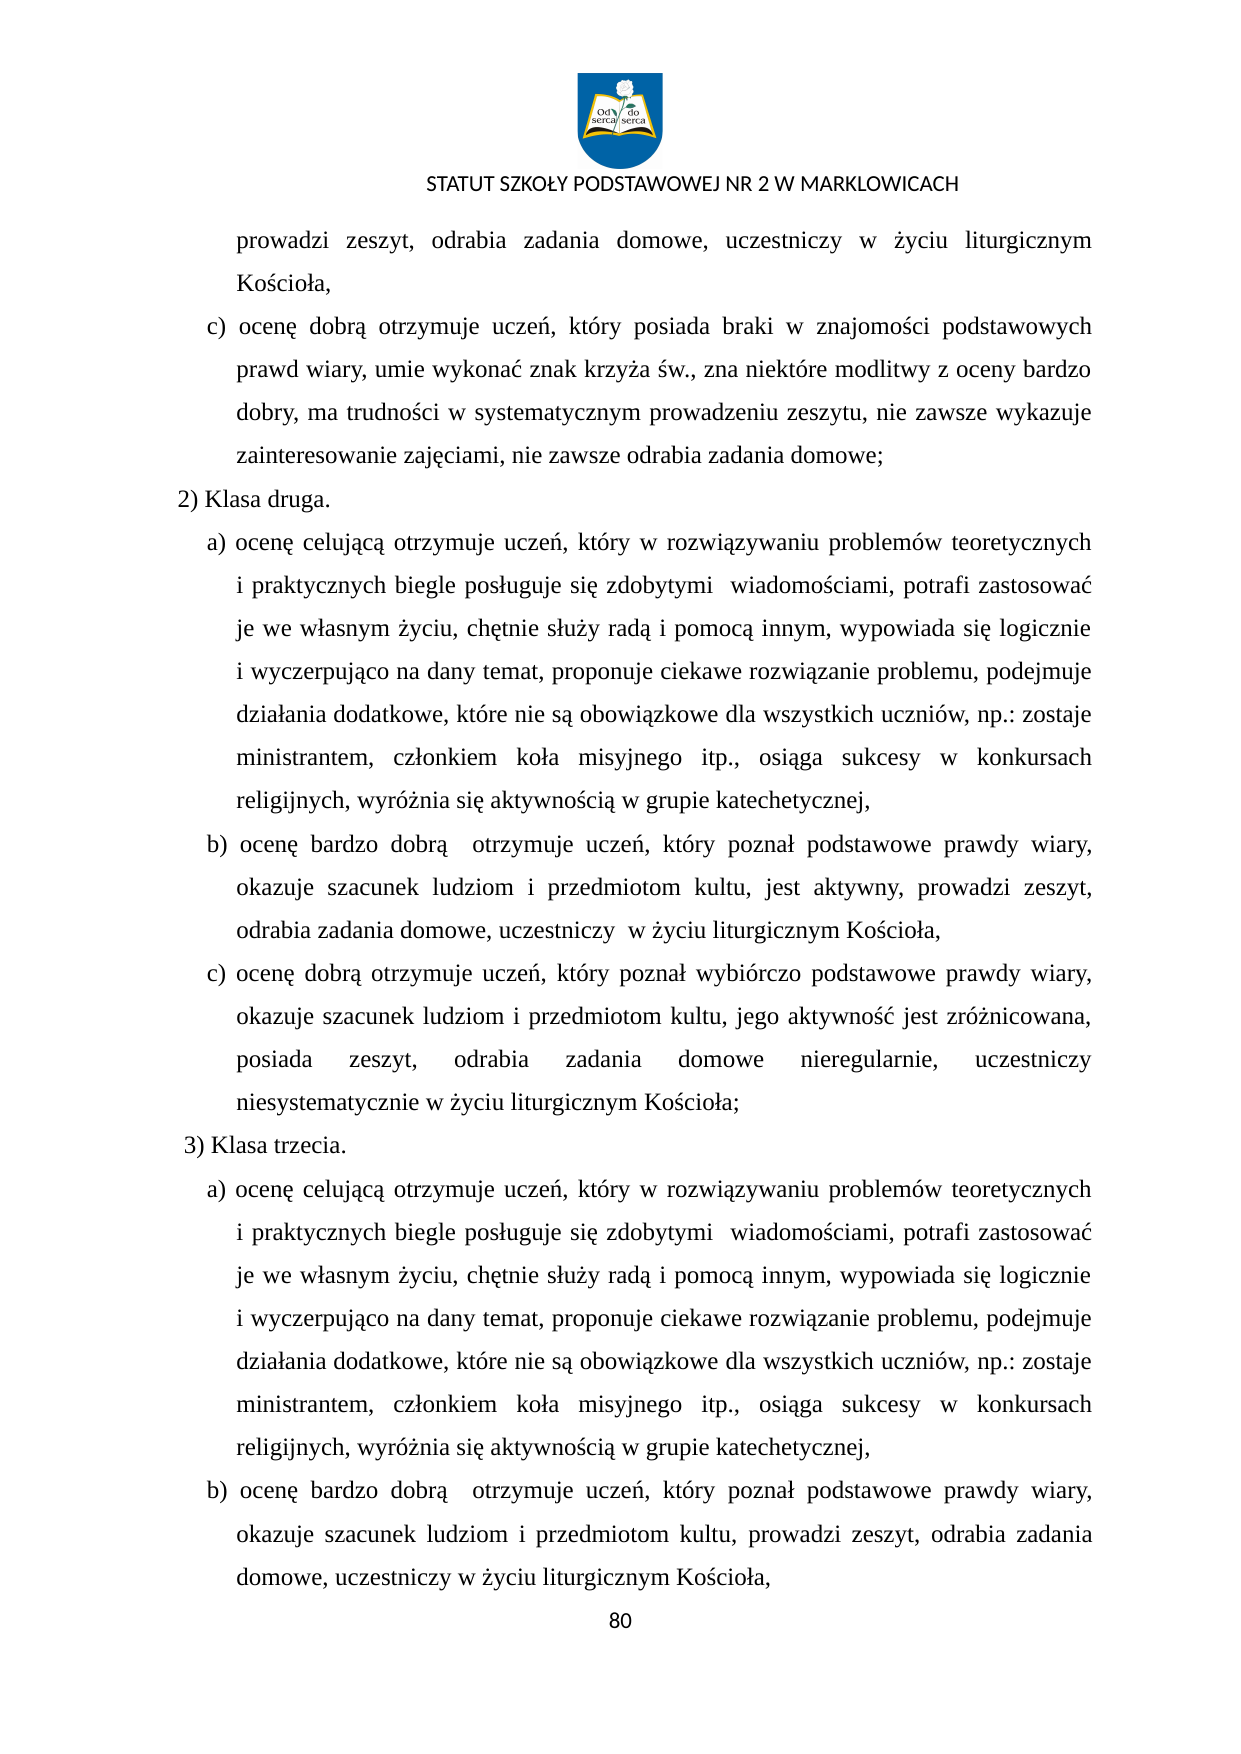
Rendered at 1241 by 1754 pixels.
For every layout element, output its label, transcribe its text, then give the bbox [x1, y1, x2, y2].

text c) ocenę dobrą otrzymuje uczeń, który poznał wybiórczo podstawowe prawdy wiary, okazuje szacunek ludziom i przedmiotom kultu, jego aktywność jest zróżnicowana, posiada zeszyt, odrabia zadania domowe nieregularnie, uczestniczy niesystematycznie w życiu liturgicznym Kościoła; [207, 958, 1093, 1116]
text 3) Klasa trzecia. [177, 1131, 1093, 1159]
text b) ocenę bardzo dobrą otrzymuje uczeń, który poznał podstawowe prawdy wiary, okazuje szacunek ludziom i przedmiotom kultu, jest aktywny, prowadzi zeszyt, odrabia zadania domowe, uczestniczy w życiu liturgicznym Kościoła, [207, 829, 1093, 944]
text a) ocenę celującą otrzymuje uczeń, który w rozwiązywaniu problemów teoretycznych i praktycznych biegle posługuje się zdobytymi wiadomościami, potrafi zastosować je we własnym życiu, chętnie służy radą i pomocą innym, wypowiada się logicznie i wyczerpująco na dany temat, proponuje ciekawe rozwiązanie problemu, podejmuje działania dodatkowe, które nie są obowiązkowe dla wszystkich uczniów, np.: zostaje ministrantem, członkiem koła misyjnego itp., osiąga sukcesy w konkursach religijnych, wyróżnia się aktywnością w grupie katechetycznej, [207, 1174, 1093, 1461]
text a) ocenę celującą otrzymuje uczeń, który w rozwiązywaniu problemów teoretycznych i praktycznych biegle posługuje się zdobytymi wiadomościami, potrafi zastosować je we własnym życiu, chętnie służy radą i pomocą innym, wypowiada się logicznie i wyczerpująco na dany temat, proponuje ciekawe rozwiązanie problemu, podejmuje działania dodatkowe, które nie są obowiązkowe dla wszystkich uczniów, np.: zostaje ministrantem, członkiem koła misyjnego itp., osiąga sukcesy w konkursach religijnych, wyróżnia się aktywnością w grupie katechetycznej, [207, 527, 1093, 814]
text 2) Klasa druga. [177, 484, 1093, 512]
text c) ocenę dobrą otrzymuje uczeń, który posiada braki w znajomości podstawowych prawd wiary, umie wykonać znak krzyża św., zna niektóre modlitwy z oceny bardzo dobry, ma trudności w systematycznym prowadzeniu zeszytu, nie zawsze wykazuje zainteresowanie zajęciami, nie zawsze odrabia zadania domowe; [207, 311, 1093, 469]
text prowadzi zeszyt, odrabia zadania domowe, uczestniczy w życiu liturgicznym Kościoła, [207, 225, 1093, 297]
text b) ocenę bardzo dobrą otrzymuje uczeń, który poznał podstawowe prawdy wiary, okazuje szacunek ludziom i przedmiotom kultu, prowadzi zeszyt, odrabia zadania domowe, uczestniczy w życiu liturgicznym Kościoła, [207, 1476, 1093, 1591]
